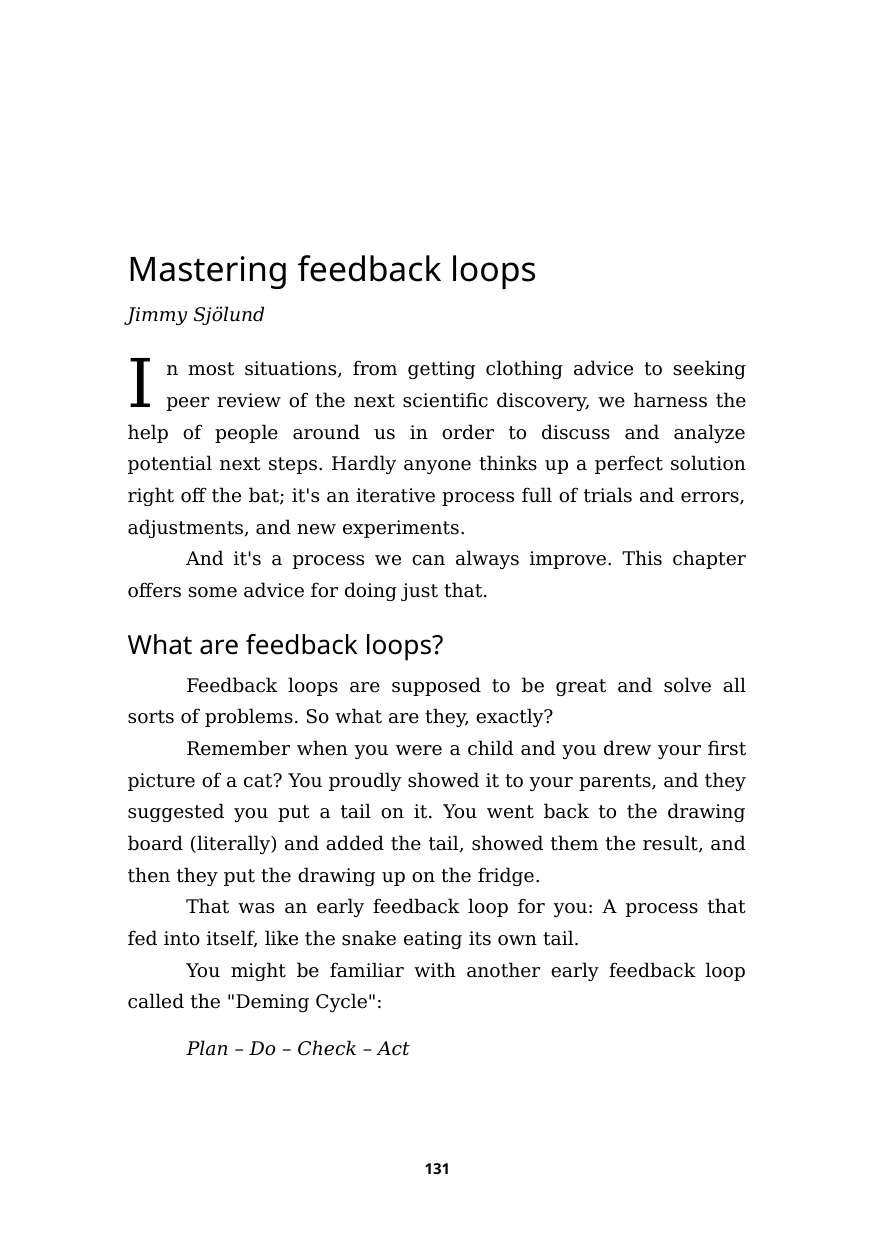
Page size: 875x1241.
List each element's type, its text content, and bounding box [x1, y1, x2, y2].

text You might be familiar with another early feedback loop called the "Deming Cycle": [127, 959, 747, 1013]
text In most situations, from getting clothing advice to seeking peer review of the next scientific discovery, we harness the help of people around us in order to discuss and analyze potential next steps. Hardly anyone thinks up a perfect solution right off the bat; it's an iterative process full of trials and errors, adjustments, and new experiments. [127, 358, 747, 539]
subtitle Mastering feedback loops [127, 246, 747, 292]
text Remember when you were a child and you drew your first picture of a cat? You proudly showed it to your parents, and they suggested you put a tail on it. You went back to the drawing board (literally) and added the tail, showed them the result, and then they put the drawing up on the fridge. [127, 738, 747, 886]
text Jimmy Sjölund [127, 304, 747, 326]
text Plan – Do – Check – Act [187, 1038, 688, 1060]
text Feedback loops are supposed to be great and solve all sorts of problems. So what are they, exactly? [127, 674, 747, 728]
text That was an early feedback loop for you: A process that fed into itself, like the snake eating its own tail. [127, 896, 747, 950]
subtitle What are feedback loops? [127, 626, 747, 662]
text And it's a process we can always improve. This chapter offers some advice for doing just that. [127, 548, 747, 602]
